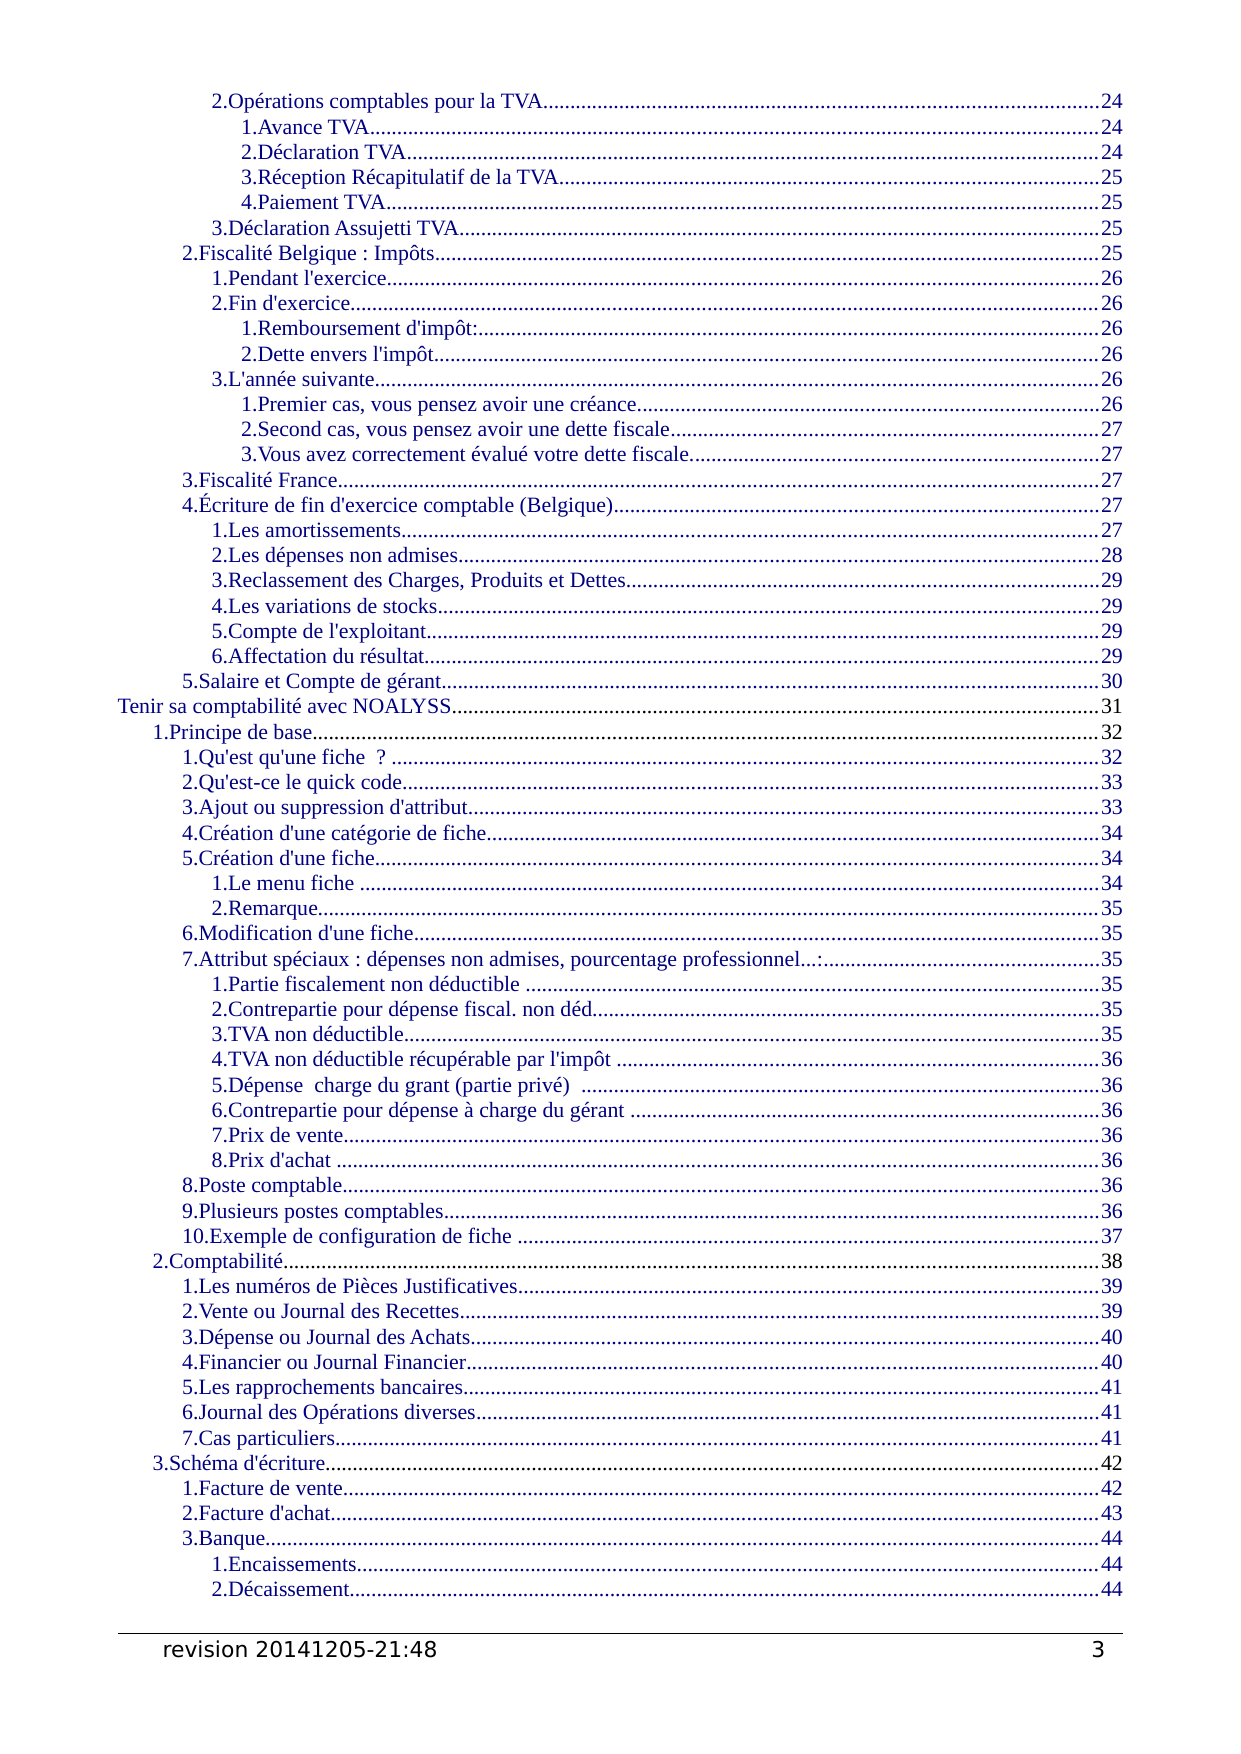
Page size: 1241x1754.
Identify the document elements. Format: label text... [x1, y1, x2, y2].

text 5.Création d'une fiche 34 [176, 845, 1123, 870]
text 2.Décaissement 44 [206, 1576, 1123, 1601]
text 4.Écriture de fin d'exercice comptable (Belgique) 27 [176, 492, 1123, 517]
text 1.Premier cas, vous pensez avoir une créance. 26 [235, 391, 1123, 416]
text 4.TVA non déductible récupérable par l'impôt 36 [206, 1046, 1123, 1072]
text 2.Remarque 35 [206, 895, 1123, 920]
text 1.Avance TVA 24 [235, 114, 1123, 139]
text 3.Dépense ou Journal des Achats 40 [176, 1324, 1123, 1349]
text 3.Vous avez correctement évalué votre dette fiscale. 27 [235, 441, 1123, 467]
text 10.Exemple de configuration de fiche 37 [176, 1223, 1123, 1248]
text 7.Attribut spéciaux : dépenses non admises, pourcentage professionnel...: 35 [176, 946, 1123, 971]
text 1.Encaissements 44 [206, 1551, 1123, 1576]
text 1.Qu'est qu'une fiche ? 32 [176, 744, 1123, 769]
text 6.Contrepartie pour dépense à charge du gérant 36 [206, 1097, 1123, 1122]
text 3.Ajout ou suppression d'attribut 33 [176, 794, 1123, 819]
text 2.Déclaration TVA 24 [235, 139, 1123, 164]
text 2.Opérations comptables pour la TVA 24 [206, 88, 1123, 114]
text 2.Contrepartie pour dépense fiscal. non déd. 35 [206, 996, 1123, 1021]
text 4.Paiement TVA 25 [235, 189, 1123, 214]
text 8.Prix d'achat 36 [206, 1147, 1123, 1172]
text 6.Modification d'une fiche 35 [176, 920, 1123, 946]
text 5.Les rapprochements bancaires 41 [176, 1374, 1123, 1399]
text 4.Création d'une catégorie de fiche 34 [176, 819, 1123, 845]
text 2.Second cas, vous pensez avoir une dette fiscale 27 [235, 416, 1123, 441]
text 3.Schéma d'écriture 42 [147, 1450, 1123, 1475]
text 1.Les amortissements 27 [206, 517, 1123, 542]
text 2.Fin d'exercice 26 [206, 290, 1123, 315]
text 3.TVA non déductible 35 [206, 1021, 1123, 1046]
text 4.Financier ou Journal Financier 40 [176, 1349, 1123, 1374]
text 2.Comptabilité 38 [147, 1248, 1123, 1273]
text 1.Le menu fiche 34 [206, 870, 1123, 895]
text Tenir sa comptabilité avec NOALYSS 31 [117, 693, 1123, 719]
text 6.Affectation du résultat 29 [206, 643, 1123, 668]
text 3.Réception Récapitulatif de la TVA 25 [235, 164, 1123, 189]
text 5.Compte de l'exploitant 29 [206, 618, 1123, 643]
text 1.Les numéros de Pièces Justificatives 39 [176, 1273, 1123, 1298]
text 2.Les dépenses non admises 28 [206, 542, 1123, 567]
text 1.Partie fiscalement non déductible 35 [206, 971, 1123, 996]
text 2.Facture d'achat 43 [176, 1500, 1123, 1525]
text 1.Principe de base 32 [147, 719, 1123, 744]
text 7.Prix de vente 36 [206, 1122, 1123, 1147]
text 2.Dette envers l'impôt 26 [235, 341, 1123, 366]
text 5.Salaire et Compte de gérant 30 [176, 668, 1123, 693]
text 6.Journal des Opérations diverses 41 [176, 1399, 1123, 1424]
text 3.L'année suivante 26 [206, 366, 1123, 391]
text 8.Poste comptable 36 [176, 1172, 1123, 1198]
text 7.Cas particuliers 41 [176, 1424, 1123, 1450]
text 2.Fiscalité Belgique : Impôts 25 [176, 240, 1123, 265]
text 3.Reclassement des Charges, Produits et Dettes 29 [206, 567, 1123, 593]
text 3.Déclaration Assujetti TVA 25 [206, 214, 1123, 240]
text 3.Fiscalité France 27 [176, 467, 1123, 492]
text 3.Banque 44 [176, 1525, 1123, 1551]
text 2.Vente ou Journal des Recettes 39 [176, 1298, 1123, 1324]
text 2.Qu'est-ce le quick code 33 [176, 769, 1123, 794]
text 1.Facture de vente 42 [176, 1475, 1123, 1500]
text 5.Dépense charge du grant (partie privé) 36 [206, 1072, 1123, 1097]
text 1.Pendant l'exercice 26 [206, 265, 1123, 290]
text 9.Plusieurs postes comptables 36 [176, 1198, 1123, 1223]
text 4.Les variations de stocks 29 [206, 593, 1123, 618]
text 1.Remboursement d'impôt: 26 [235, 315, 1123, 341]
